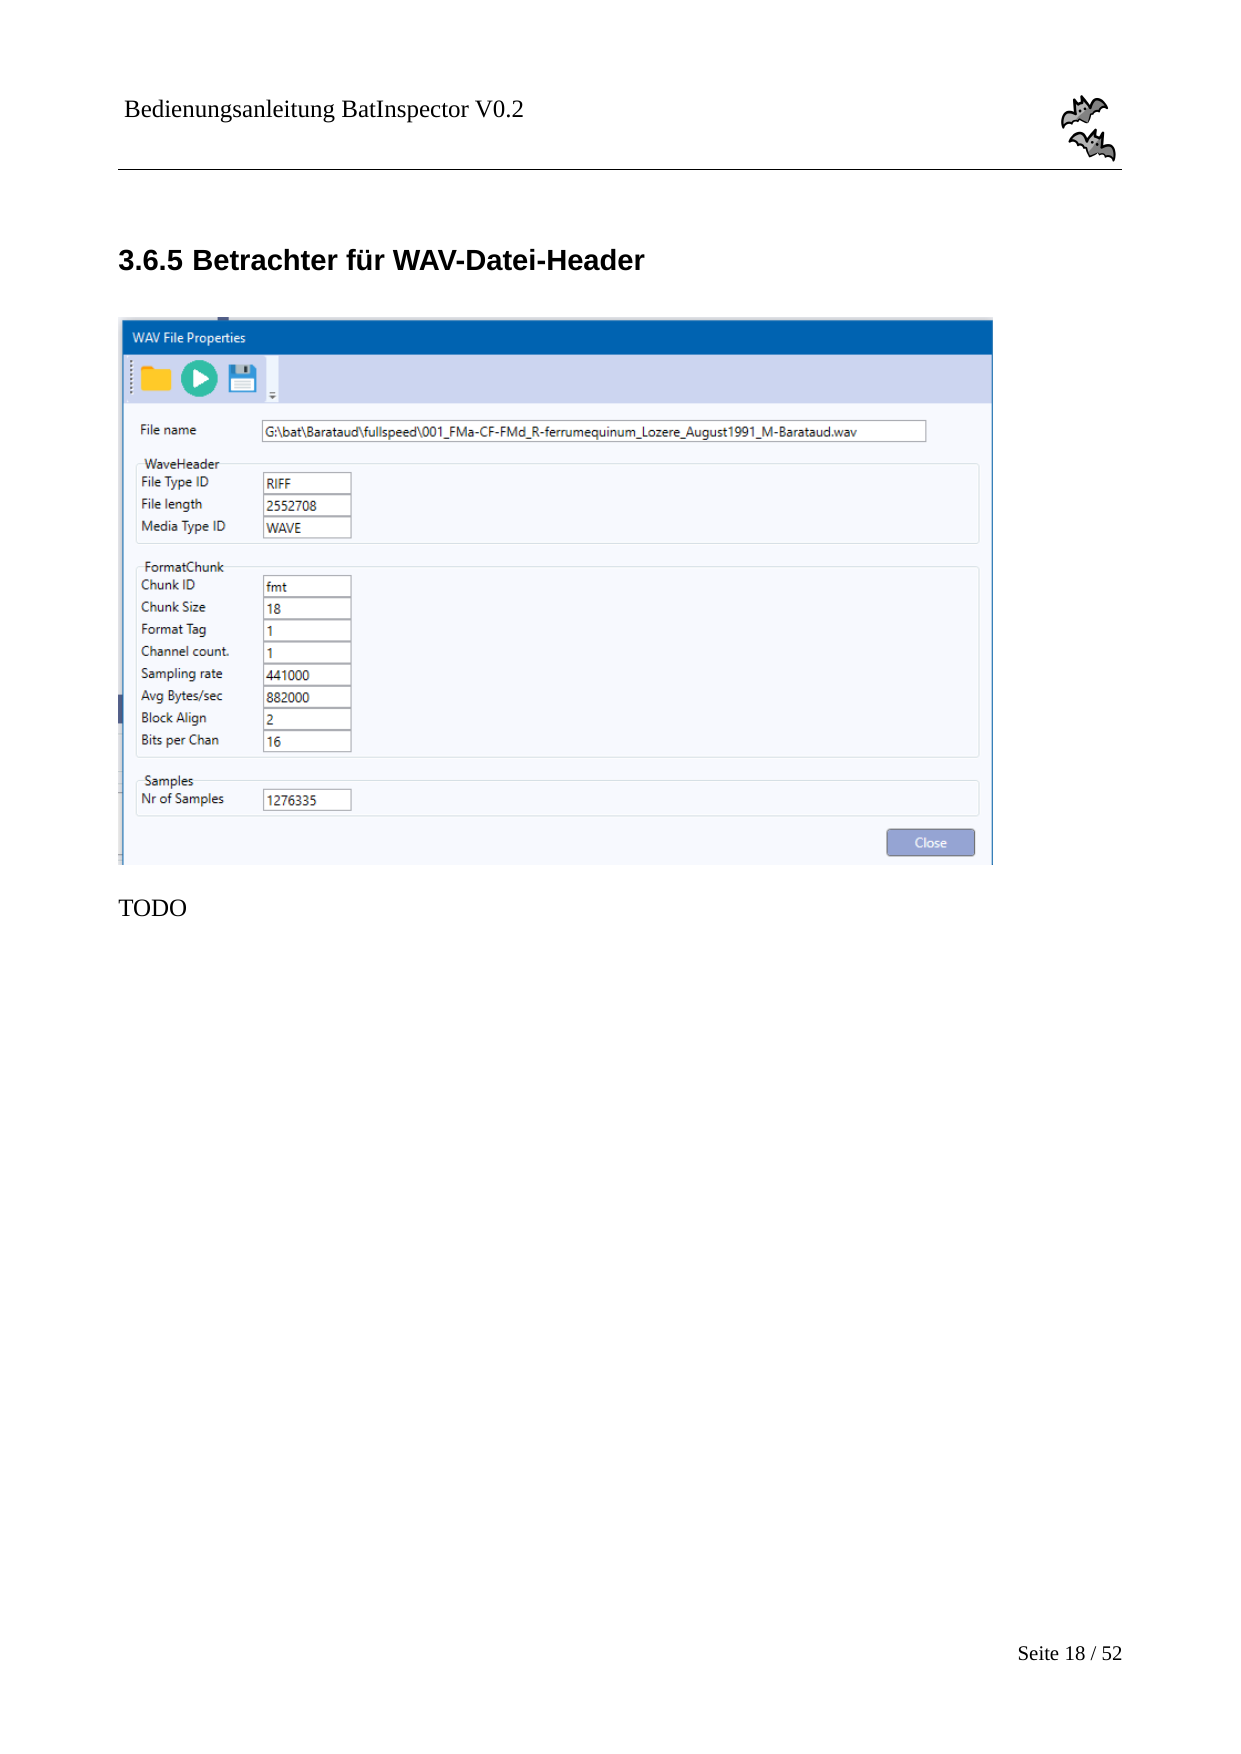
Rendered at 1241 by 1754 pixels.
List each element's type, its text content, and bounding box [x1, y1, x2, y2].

picture [118, 317, 993, 865]
text TODO [118, 893, 1122, 922]
picture [1057, 95, 1120, 162]
subtitle Betrachter für WAV-Datei-Header [118, 243, 1122, 276]
